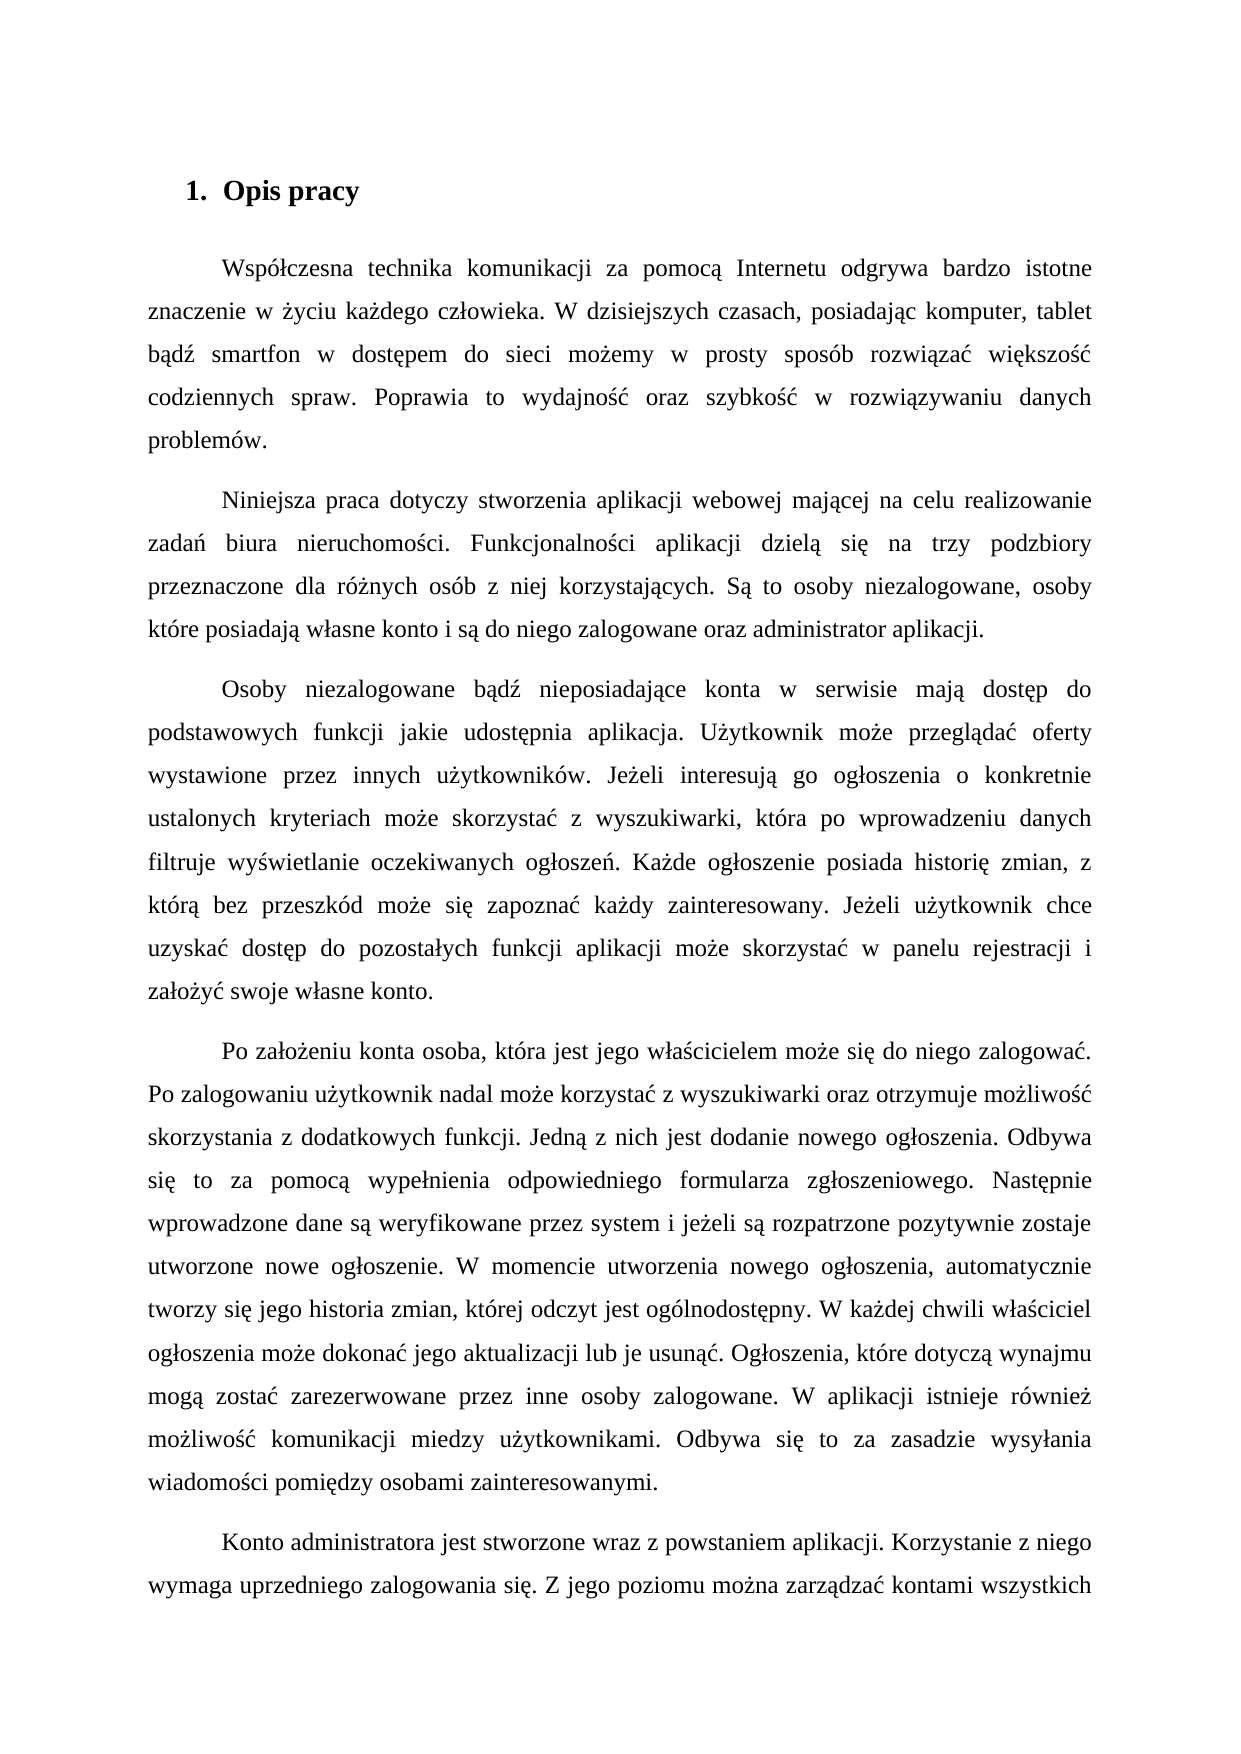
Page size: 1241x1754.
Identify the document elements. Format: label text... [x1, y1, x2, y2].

text Po założeniu konta osoba, która jest jego właścicielem może się do niego zalogować. Po zalogowaniu użytkownik nadal może korzystać z wyszukiwarki oraz otrzymuje możliwość skorzystania z dodatkowych funkcji. Jedną z nich jest dodanie nowego ogłoszenia. Odbywa się to za pomocą wypełnienia odpowiedniego formularza zgłoszeniowego. Następnie wprowadzone dane są weryfikowane przez system i jeżeli są rozpatrzone pozytywnie zostaje utworzone nowe ogłoszenie. W momencie utworzenia nowego ogłoszenia, automatycznie tworzy się jego historia zmian, której odczyt jest ogólnodostępny. W każdej chwili właściciel ogłoszenia może dokonać jego aktualizacji lub je usunąć. Ogłoszenia, które dotyczą wynajmu mogą zostać zarezerwowane przez inne osoby zalogowane. W aplikacji istnieje również możliwość komunikacji miedzy użytkownikami. Odbywa się to za zasadzie wysyłania wiadomości pomiędzy osobami zainteresowanymi. [148, 1036, 1093, 1496]
text Konto administratora jest stworzone wraz z powstaniem aplikacji. Korzystanie z niego wymaga uprzedniego zalogowania się. Z jego poziomu można zarządzać kontami wszystkich [148, 1527, 1093, 1599]
text Niniejsza praca dotyczy stworzenia aplikacji webowej mającej na celu realizowanie zadań biura nieruchomości. Funkcjonalności aplikacji dzielą się na trzy podzbiory przeznaczone dla różnych osób z niej korzystających. Są to osoby niezalogowane, osoby które posiadają własne konto i są do niego zalogowane oraz administrator aplikacji. [148, 485, 1093, 643]
list Opis pracy [185, 173, 1093, 206]
text Współczesna technika komunikacji za pomocą Internetu odgrywa bardzo istotne znaczenie w życiu każdego człowieka. W dzisiejszych czasach, posiadając komputer, tablet bądź smartfon w dostępem do sieci możemy w prosty sposób rozwiązać większość codziennych spraw. Poprawia to wydajność oraz szybkość w rozwiązywaniu danych problemów. [148, 253, 1093, 454]
text Osoby niezalogowane bądź nieposiadające konta w serwisie mają dostęp do podstawowych funkcji jakie udostępnia aplikacja. Użytkownik może przeglądać oferty wystawione przez innych użytkowników. Jeżeli interesują go ogłoszenia o konkretnie ustalonych kryteriach może skorzystać z wyszukiwarki, która po wprowadzeniu danych filtruje wyświetlanie oczekiwanych ogłoszeń. Każde ogłoszenie posiada historię zmian, z którą bez przeszkód może się zapoznać każdy zainteresowany. Jeżeli użytkownik chce uzyskać dostęp do pozostałych funkcji aplikacji może skorzystać w panelu rejestracji i założyć swoje własne konto. [148, 674, 1093, 1005]
